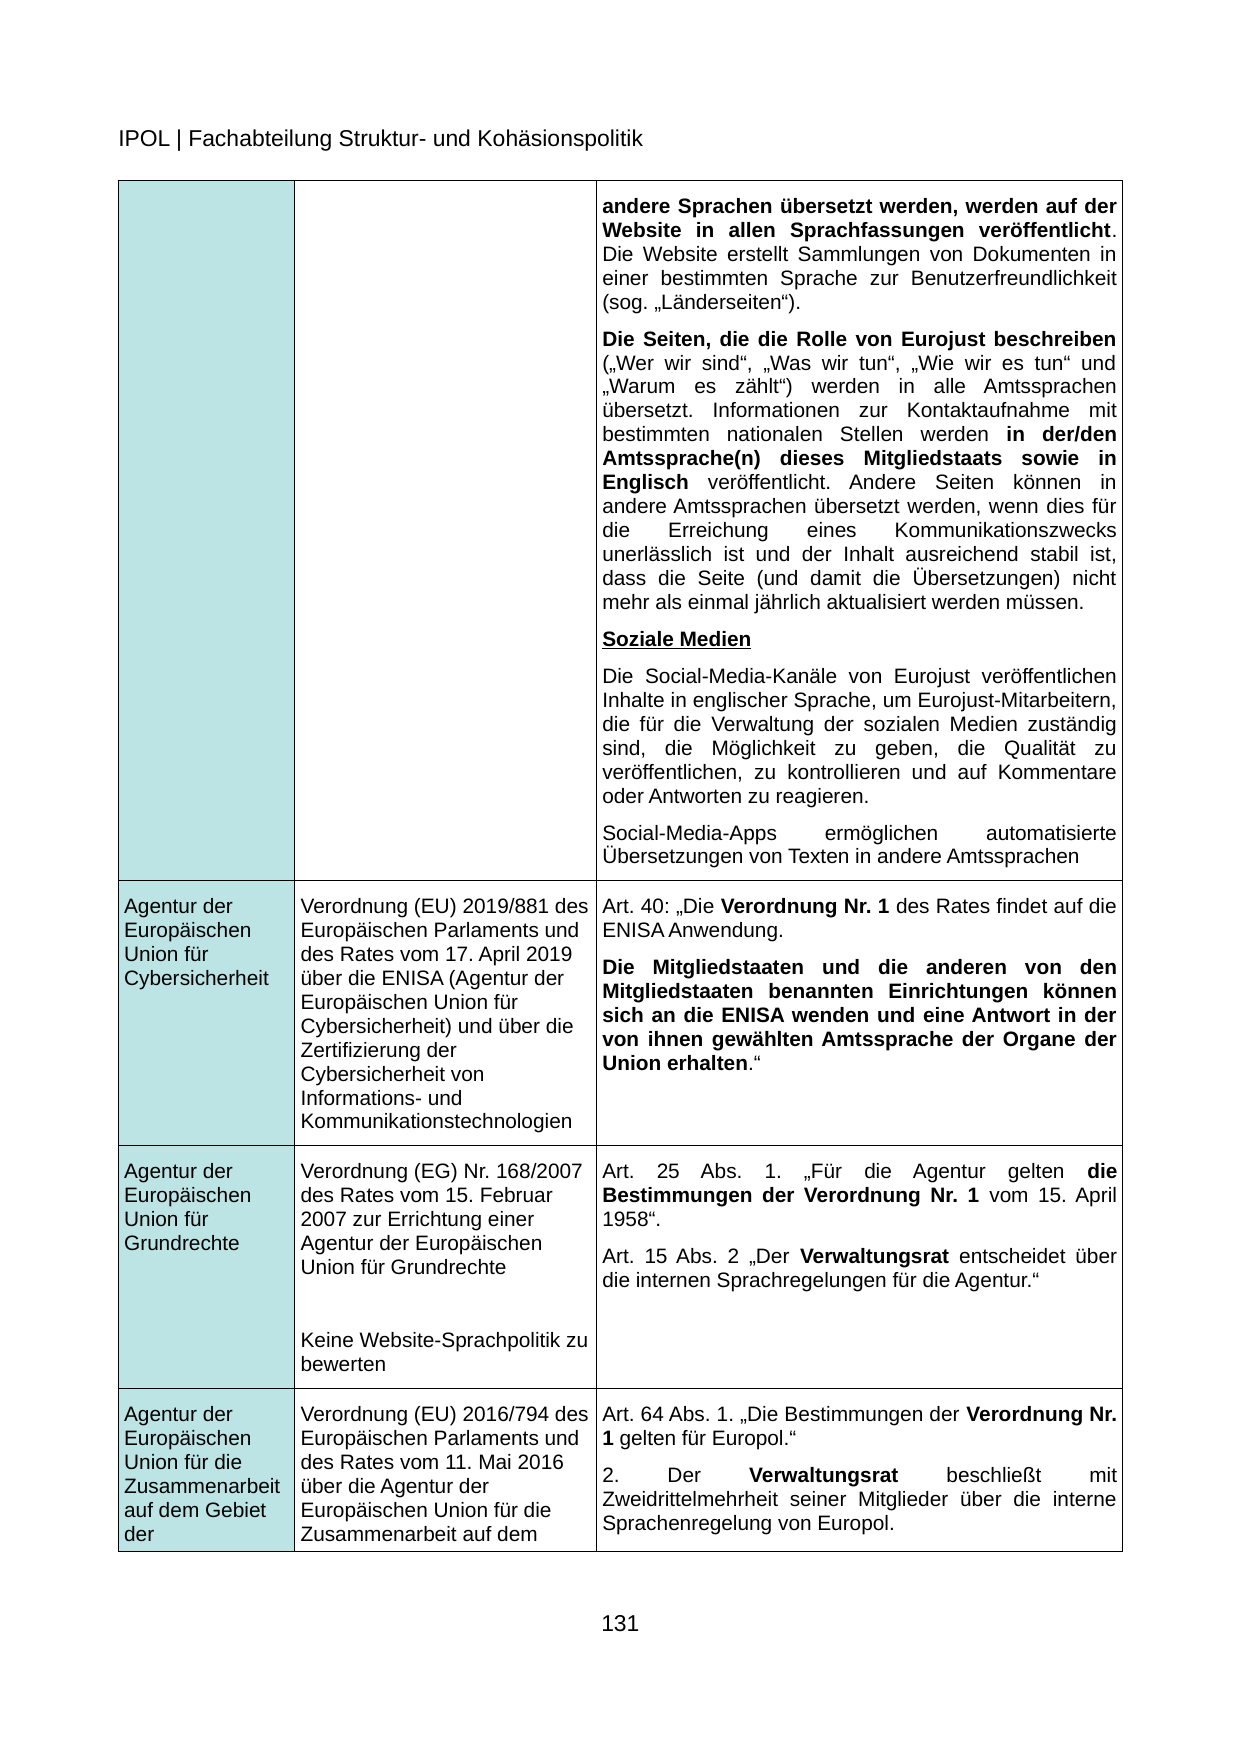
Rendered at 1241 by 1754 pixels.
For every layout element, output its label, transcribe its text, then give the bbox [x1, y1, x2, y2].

table_cell [119, 181, 294, 880]
table_cell Verordnung (EU) 2019/881 des Europäischen Parlaments und des Rates vom 17. April 2019 über die ENISA (Agentur der Europäischen Union für Cybersicherheit) und über die Zertifizierung der Cybersicherheit von Informations- und Kommunikationstechnologien [295, 881, 596, 1145]
table_cell Agentur der Europäischen Union für Cybersicherheit [119, 881, 294, 1145]
table_cell Verordnung (EG) Nr. 168/2007 des Rates vom 15. Februar 2007 zur Errichtung einer Agentur der Europäischen Union für Grundrechte Keine Website-Sprachpolitik zu bewerten [295, 1146, 596, 1388]
table_cell Agentur der Europäischen Union für Grundrechte [119, 1146, 294, 1388]
table_cell Art. 40: „Die Verordnung Nr. 1 des Rates findet auf die ENISA Anwendung. Die Mitgliedstaaten und die anderen von den Mitgliedstaaten benannten Einrichtungen können sich an die ENISA wenden und eine Antwort in der von ihnen gewählten Amtssprache der Organe der Union erhalten.“ [597, 881, 1122, 1145]
table_cell [295, 181, 596, 880]
table_cell Art. 64 Abs. 1. „Die Bestimmungen der Verordnung Nr. 1 gelten für Europol.“ 2. Der Verwaltungsrat beschließt mit Zweidrittelmehrheit seiner Mitglieder über die interne Sprachenregelung von Europol. [597, 1389, 1122, 1551]
table_cell andere Sprachen übersetzt werden, werden auf der Website in allen Sprachfassungen veröffentlicht. Die Website erstellt Sammlungen von Dokumenten in einer bestimmten Sprache zur Benutzerfreundlichkeit (sog. „Länderseiten“). Die Seiten, die die Rolle von Eurojust beschreiben („Wer wir sind“, „Was wir tun“, „Wie wir es tun“ und „Warum es zählt“) werden in alle Amtssprachen übersetzt. Informationen zur Kontaktaufnahme mit bestimmten nationalen Stellen werden in der/den Amtssprache(n) dieses Mitgliedstaats sowie in Englisch veröffentlicht. Andere Seiten können in andere Amtssprachen übersetzt werden, wenn dies für die Erreichung eines Kommunikationszwecks unerlässlich ist und der Inhalt ausreichend stabil ist, dass die Seite (und damit die Übersetzungen) nicht mehr als einmal jährlich aktualisiert werden müssen. Soziale Medien Die Social-Media-Kanäle von Eurojust veröffentlichen Inhalte in englischer Sprache, um Eurojust-Mitarbeitern, die für die Verwaltung der sozialen Medien zuständig sind, die Möglichkeit zu geben, die Qualität zu veröffentlichen, zu kontrollieren und auf Kommentare oder Antworten zu reagieren. Social-Media-Apps ermöglichen automatisierte Übersetzungen von Texten in andere Amtssprachen [597, 181, 1122, 880]
table_cell Agentur der Europäischen Union für die Zusammenarbeit auf dem Gebiet der [119, 1389, 294, 1551]
table_cell Verordnung (EU) 2016/794 des Europäischen Parlaments und des Rates vom 11. Mai 2016 über die Agentur der Europäischen Union für die Zusammenarbeit auf dem [295, 1389, 596, 1551]
table_cell Art. 25 Abs. 1. „Für die Agentur gelten die Bestimmungen der Verordnung Nr. 1 vom 15. April 1958“. Art. 15 Abs. 2 „Der Verwaltungsrat entscheidet über die internen Sprachregelungen für die Agentur.“ [597, 1146, 1122, 1388]
